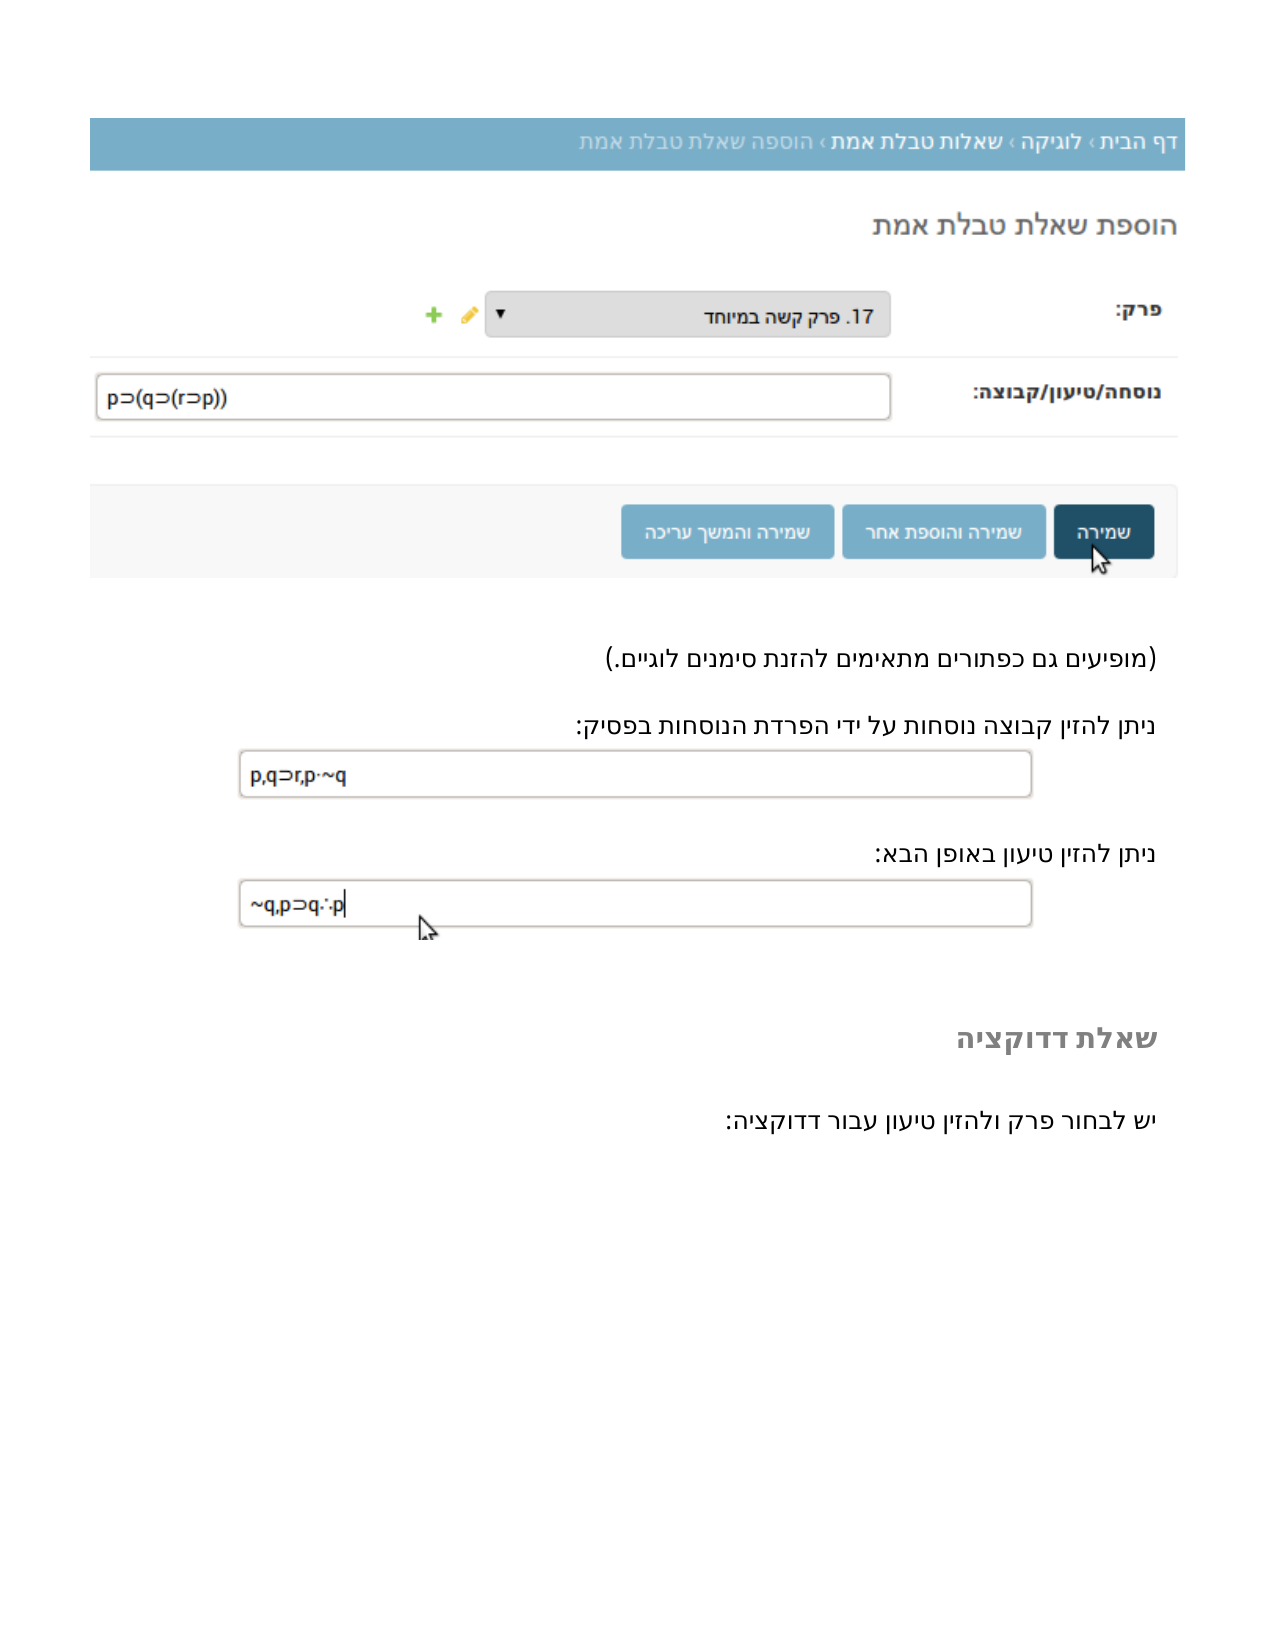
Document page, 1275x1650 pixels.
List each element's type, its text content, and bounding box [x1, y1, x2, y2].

text ניתן להזין טיעון באופן הבא: [118, 839, 1157, 872]
picture [230, 872, 1045, 940]
text (מופיעים גם כפתורים מתאימים להזנת סימנים לוגיים.) [118, 645, 1157, 678]
text ניתן להזין קבוצה נוסחות על ידי הפרדת הנוסחות בפסיק: [118, 712, 1157, 744]
subtitle שאלת דדוקציה [118, 1022, 1157, 1060]
picture [227, 744, 1048, 806]
text יש לבחור פרק ולהזין טיעון עבור דדוקציה: [118, 1107, 1157, 1139]
picture [90, 118, 1186, 578]
